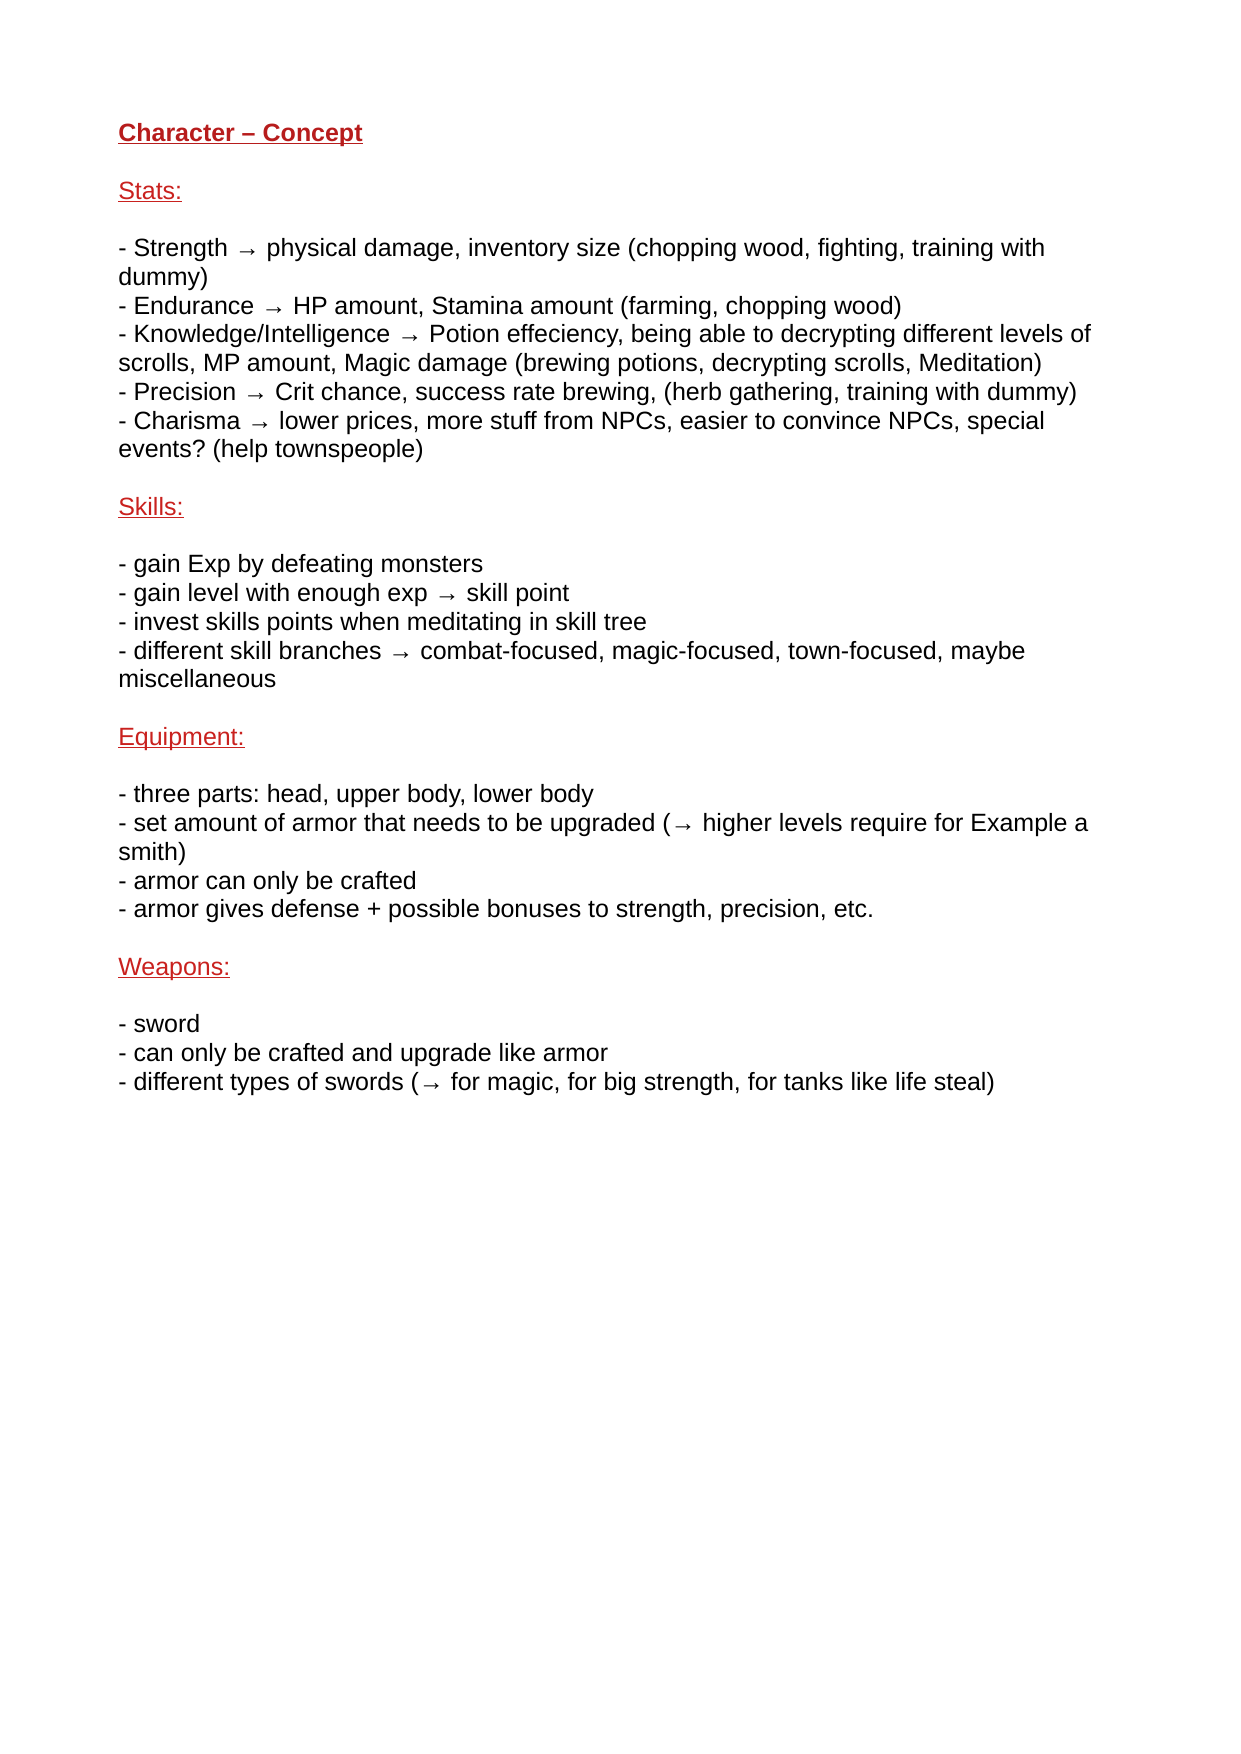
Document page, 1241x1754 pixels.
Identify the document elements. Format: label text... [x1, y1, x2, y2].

text - armor gives defense + possible bonuses to strength, precision, etc. [118, 894, 1122, 923]
text - three parts: head, upper body, lower body [118, 779, 1122, 808]
text - set amount of armor that needs to be upgraded (→ higher levels require for Example a smith) [118, 808, 1122, 866]
text Stats: [118, 176, 1122, 204]
text - different types of swords (→ for magic, for big strength, for tanks like life steal) [118, 1067, 1122, 1096]
text - invest skills points when meditating in skill tree [118, 607, 1122, 636]
text - different skill branches → combat-focused, magic-focused, town-focused, maybe miscellaneous [118, 636, 1122, 693]
text - Endurance → HP amount, Stamina amount (farming, chopping wood) [118, 291, 1122, 319]
text - can only be crafted and upgrade like armor [118, 1038, 1122, 1067]
text - gain level with enough exp → skill point [118, 578, 1122, 607]
text - Precision → Crit chance, success rate brewing, (herb gathering, training with dummy) [118, 377, 1122, 406]
text - Strength → physical damage, inventory size (chopping wood, fighting, training with dummy) [118, 233, 1122, 291]
text - sword [118, 1009, 1122, 1038]
text - armor can only be crafted [118, 866, 1122, 894]
text Equipment: [118, 722, 1122, 751]
text - gain Exp by defeating monsters [118, 549, 1122, 578]
text Character – Concept [118, 118, 1122, 147]
text - Charisma → lower prices, more stuff from NPCs, easier to convince NPCs, special events? (help townspeople) [118, 406, 1122, 463]
text Weapons: [118, 952, 1122, 981]
text Skills: [118, 492, 1122, 521]
text - Knowledge/Intelligence → Potion effeciency, being able to decrypting different levels of scrolls, MP amount, Magic damage (brewing potions, decrypting scrolls, Meditation) [118, 319, 1122, 377]
